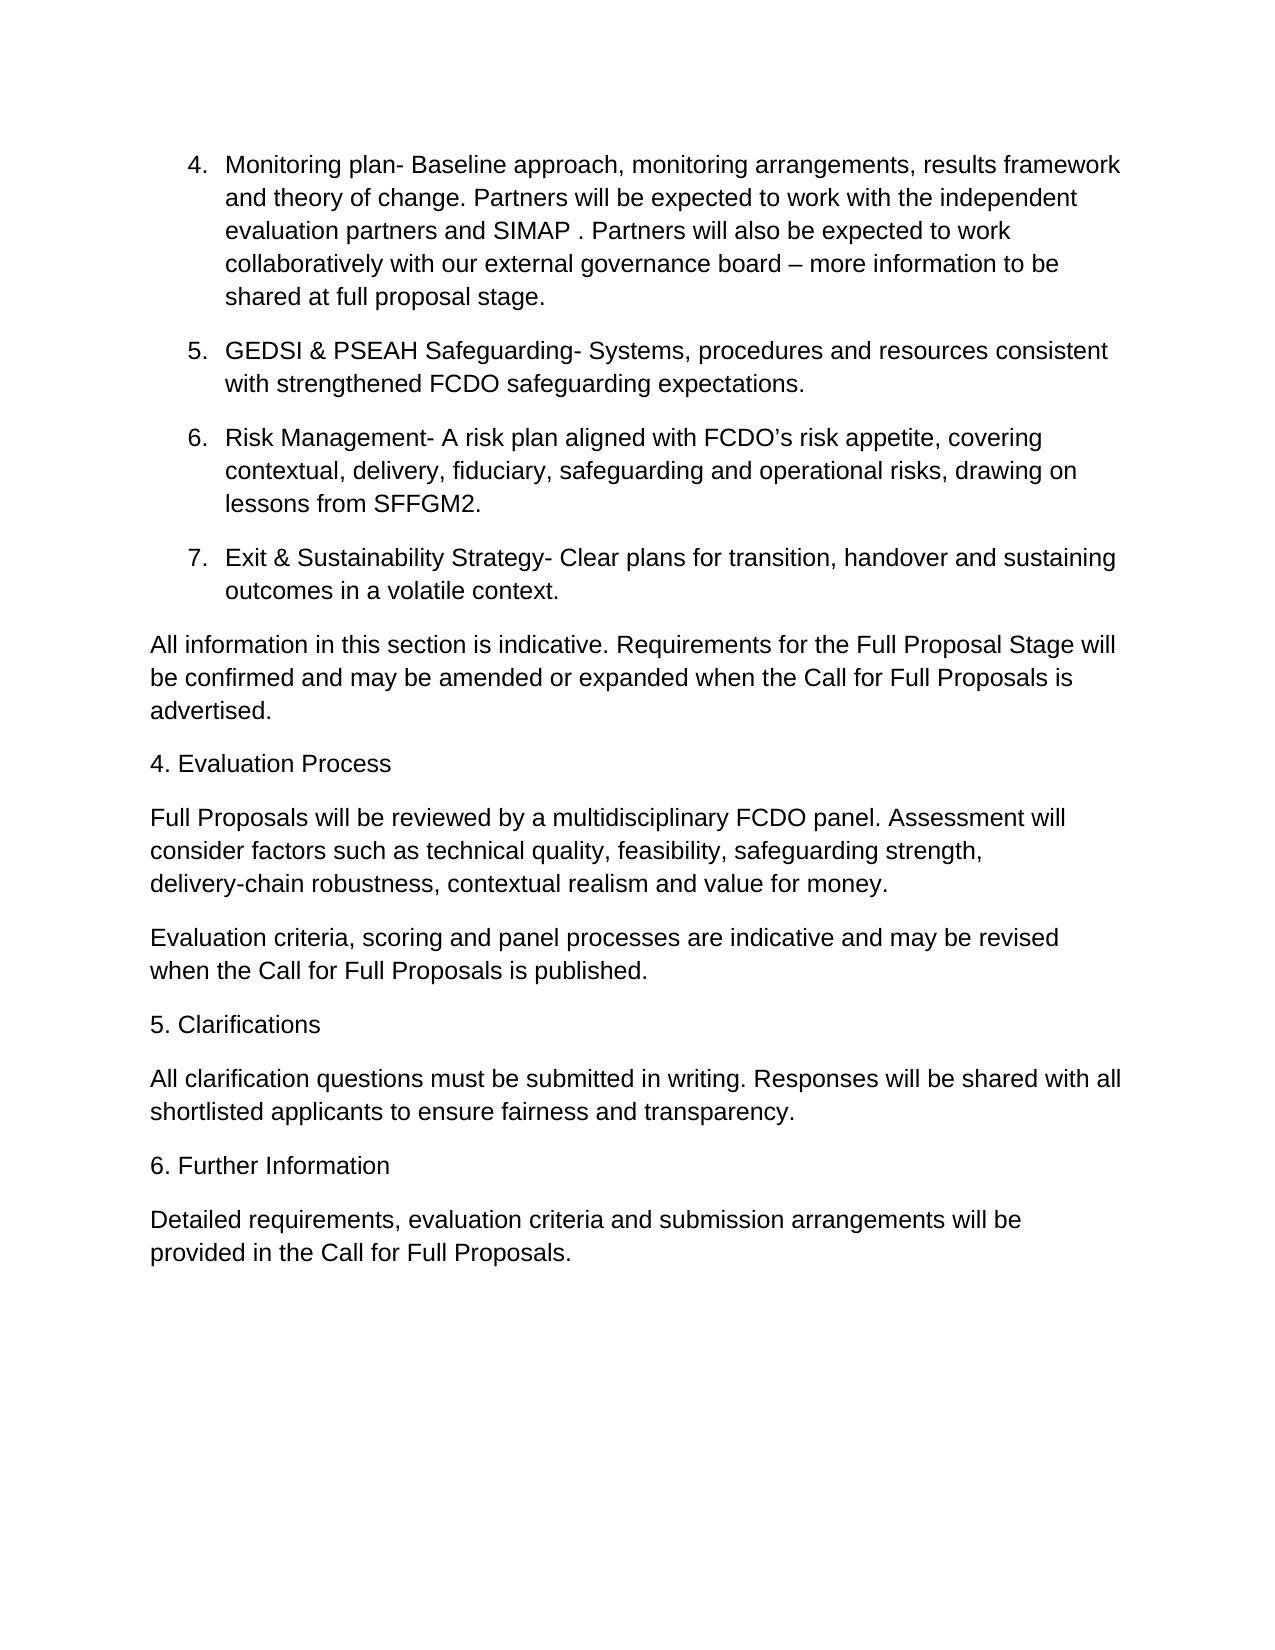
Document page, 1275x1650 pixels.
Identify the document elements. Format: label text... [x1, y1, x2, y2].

text Detailed requirements, evaluation criteria and submission arrangements will be provided in the Call for Full Proposals. [150, 1205, 1125, 1266]
text Evaluation criteria, scoring and panel processes are indicative and may be revised when the Call for Full Proposals is published. [150, 923, 1125, 985]
list Exit & Sustainability Strategy- Clear plans for transition, handover and sustaining outcomes in a volatile context. [187, 543, 1125, 604]
text All information in this section is indicative. Requirements for the Full Proposal Stage will be confirmed and may be amended or expanded when the Call for Full Proposals is advertised. [150, 629, 1125, 724]
text 6. Further Information [150, 1151, 1125, 1179]
text All clarification questions must be submitted in writing. Responses will be shared with all shortlisted applicants to ensure fairness and transparency. [150, 1064, 1125, 1126]
text 4. Evaluation Process [150, 749, 1125, 778]
list Risk Management- A risk plan aligned with FCDO’s risk appetite, covering contextual, delivery, fiduciary, safeguarding and operational risks, drawing on lessons from SFFGM2. [187, 423, 1125, 518]
text 5. Clarifications [150, 1010, 1125, 1039]
text Full Proposals will be reviewed by a multidisciplinary FCDO panel. Assessment will consider factors such as technical quality, feasibility, safeguarding strength, delivery‑chain robustness, contextual realism and value for money. [150, 803, 1125, 898]
list Monitoring plan- Baseline approach, monitoring arrangements, results framework and theory of change. Partners will be expected to work with the independent evaluation partners and SIMAP . Partners will also be expected to work collaboratively with our external governance board – more information to be shared at full proposal stage. [187, 150, 1125, 311]
list GEDSI & PSEAH Safeguarding- Systems, procedures and resources consistent with strengthened FCDO safeguarding expectations. [187, 336, 1125, 398]
